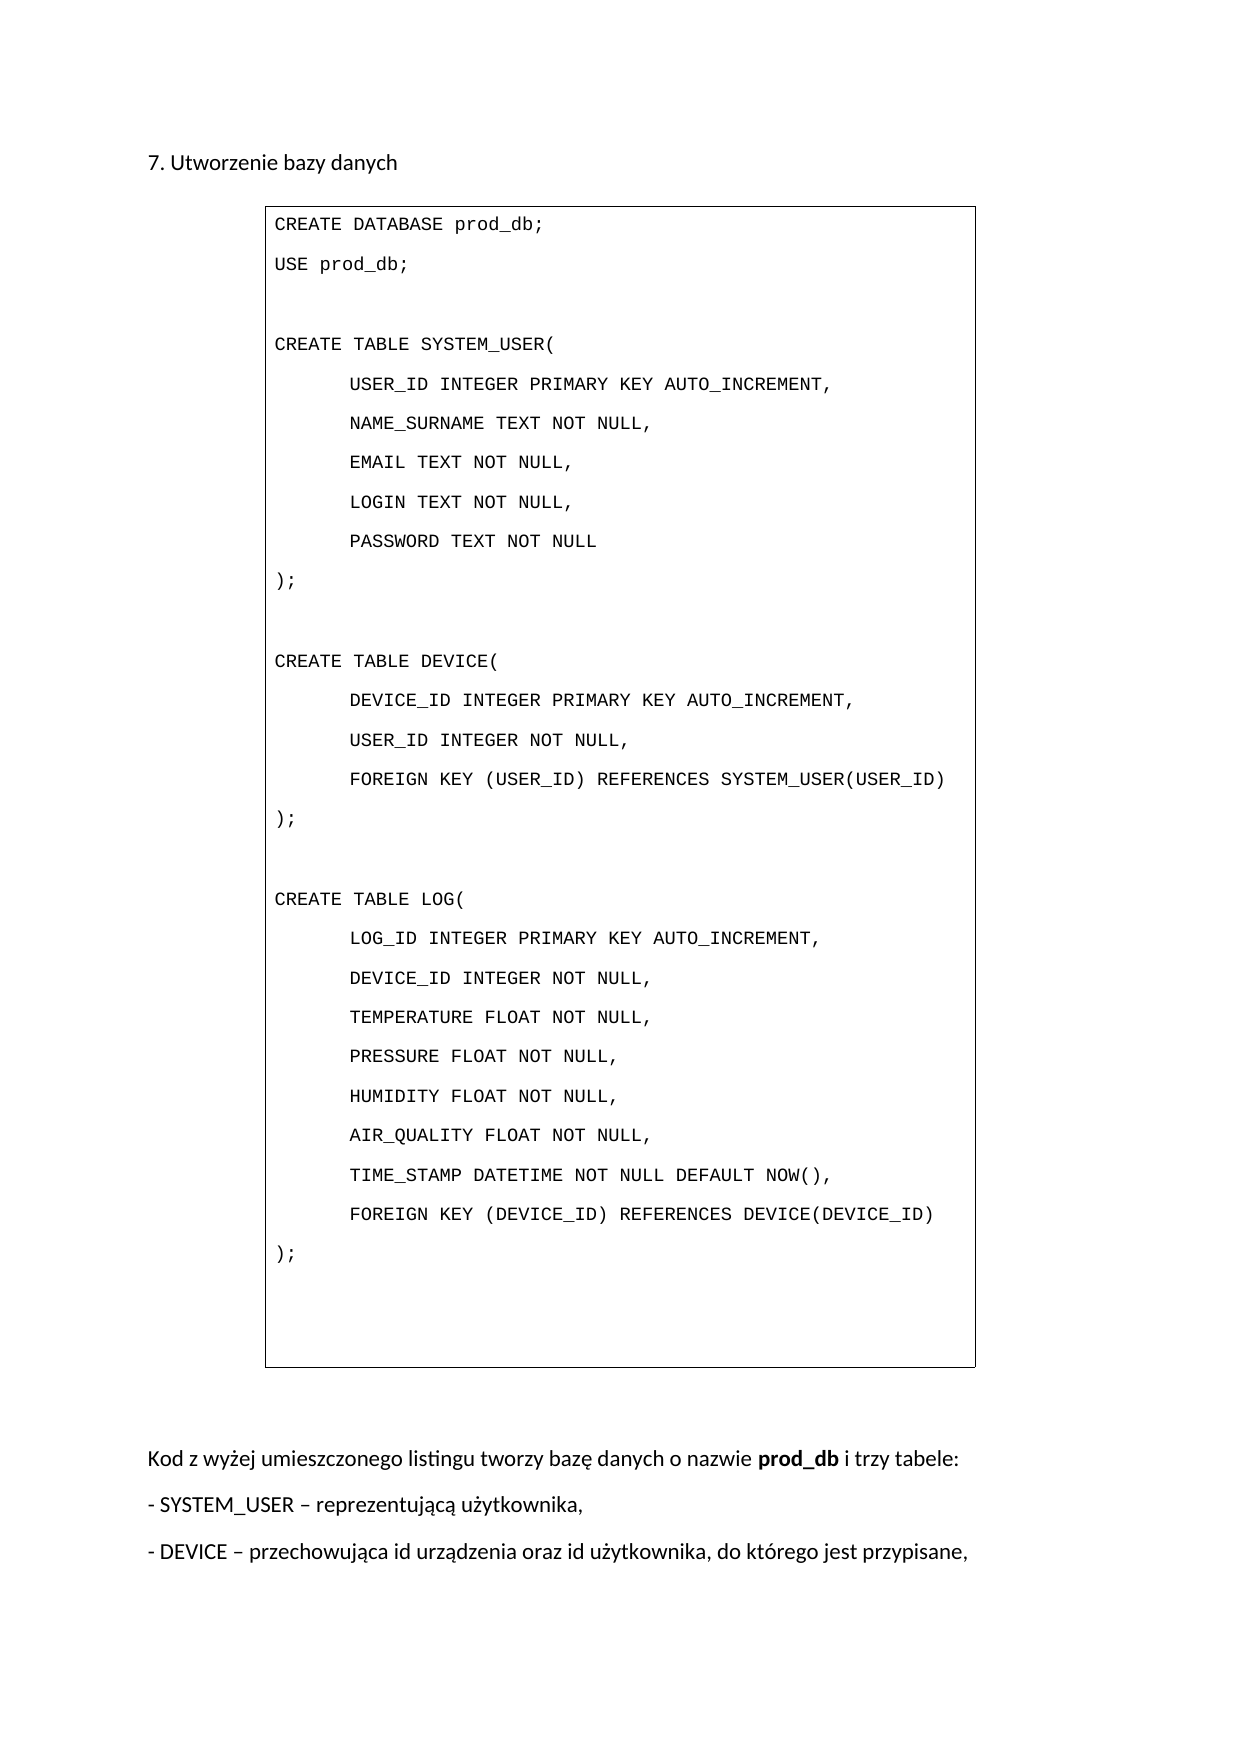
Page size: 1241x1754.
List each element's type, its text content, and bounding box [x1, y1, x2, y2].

text TIME_STAMP DATETIME NOT NULL DEFAULT NOW(), [274, 1165, 966, 1187]
text FOREIGN KEY (DEVICE_ID) REFERENCES DEVICE(DEVICE_ID) [274, 1205, 966, 1226]
text - SYSTEM_USER – reprezentującą użytkownika, [148, 1491, 1093, 1518]
text FOREIGN KEY (USER_ID) REFERENCES SYSTEM_USER(USER_ID) [274, 770, 966, 791]
text ); [274, 571, 966, 592]
text HUMIDITY FLOAT NOT NULL, [274, 1087, 966, 1108]
text DEVICE_ID INTEGER PRIMARY KEY AUTO_INCREMENT, [274, 691, 966, 712]
text PASSWORD TEXT NOT NULL [274, 532, 966, 553]
text PRESSURE FLOAT NOT NULL, [274, 1047, 966, 1068]
text CREATE TABLE LOG( [274, 890, 966, 911]
text CREATE TABLE SYSTEM_USER( [274, 335, 966, 356]
text CREATE DATABASE prod_db; [274, 215, 966, 236]
text LOGIN TEXT NOT NULL, [274, 492, 966, 514]
text ); [274, 809, 966, 830]
text - DEVICE – przechowująca id urządzenia oraz id użytkownika, do którego jest przypisane, [148, 1537, 1093, 1565]
text USER_ID INTEGER NOT NULL, [274, 730, 966, 752]
text EMAIL TEXT NOT NULL, [274, 453, 966, 474]
text AIR_QUALITY FLOAT NOT NULL, [274, 1126, 966, 1147]
text ); [274, 1244, 966, 1265]
text TEMPERATURE FLOAT NOT NULL, [274, 1008, 966, 1029]
text NAME_SURNAME TEXT NOT NULL, [274, 414, 966, 435]
text Kod z wyżej umieszczonego listingu tworzy bazę danych o nazwie prod_db i trzy tabele: [148, 1444, 1093, 1472]
text USE prod_db; [274, 254, 966, 276]
text 7. Utworzenie bazy danych [148, 148, 1093, 176]
text LOG_ID INTEGER PRIMARY KEY AUTO_INCREMENT, [274, 929, 966, 950]
text DEVICE_ID INTEGER NOT NULL, [274, 968, 966, 990]
text USER_ID INTEGER PRIMARY KEY AUTO_INCREMENT, [274, 374, 966, 396]
text CREATE TABLE DEVICE( [274, 652, 966, 673]
